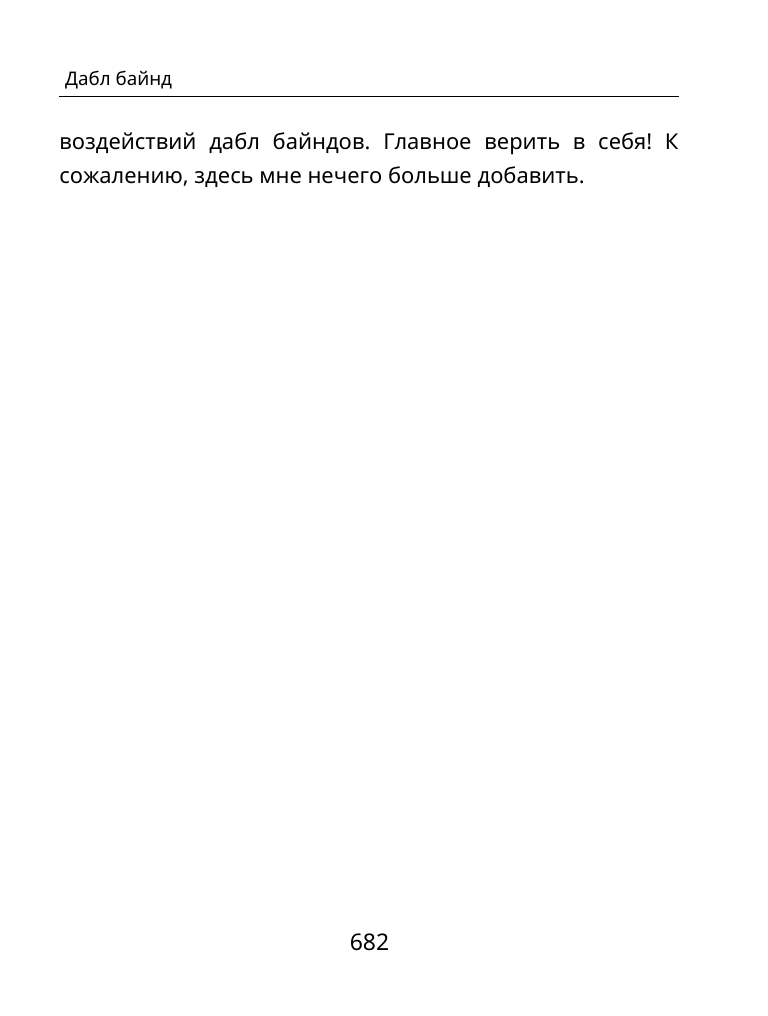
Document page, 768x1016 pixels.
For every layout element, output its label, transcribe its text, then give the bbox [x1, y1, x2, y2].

text воздействий дабл байндов. Главное верить в себя! К сожалению, здесь мне нечего больше добавить. [59, 126, 679, 190]
